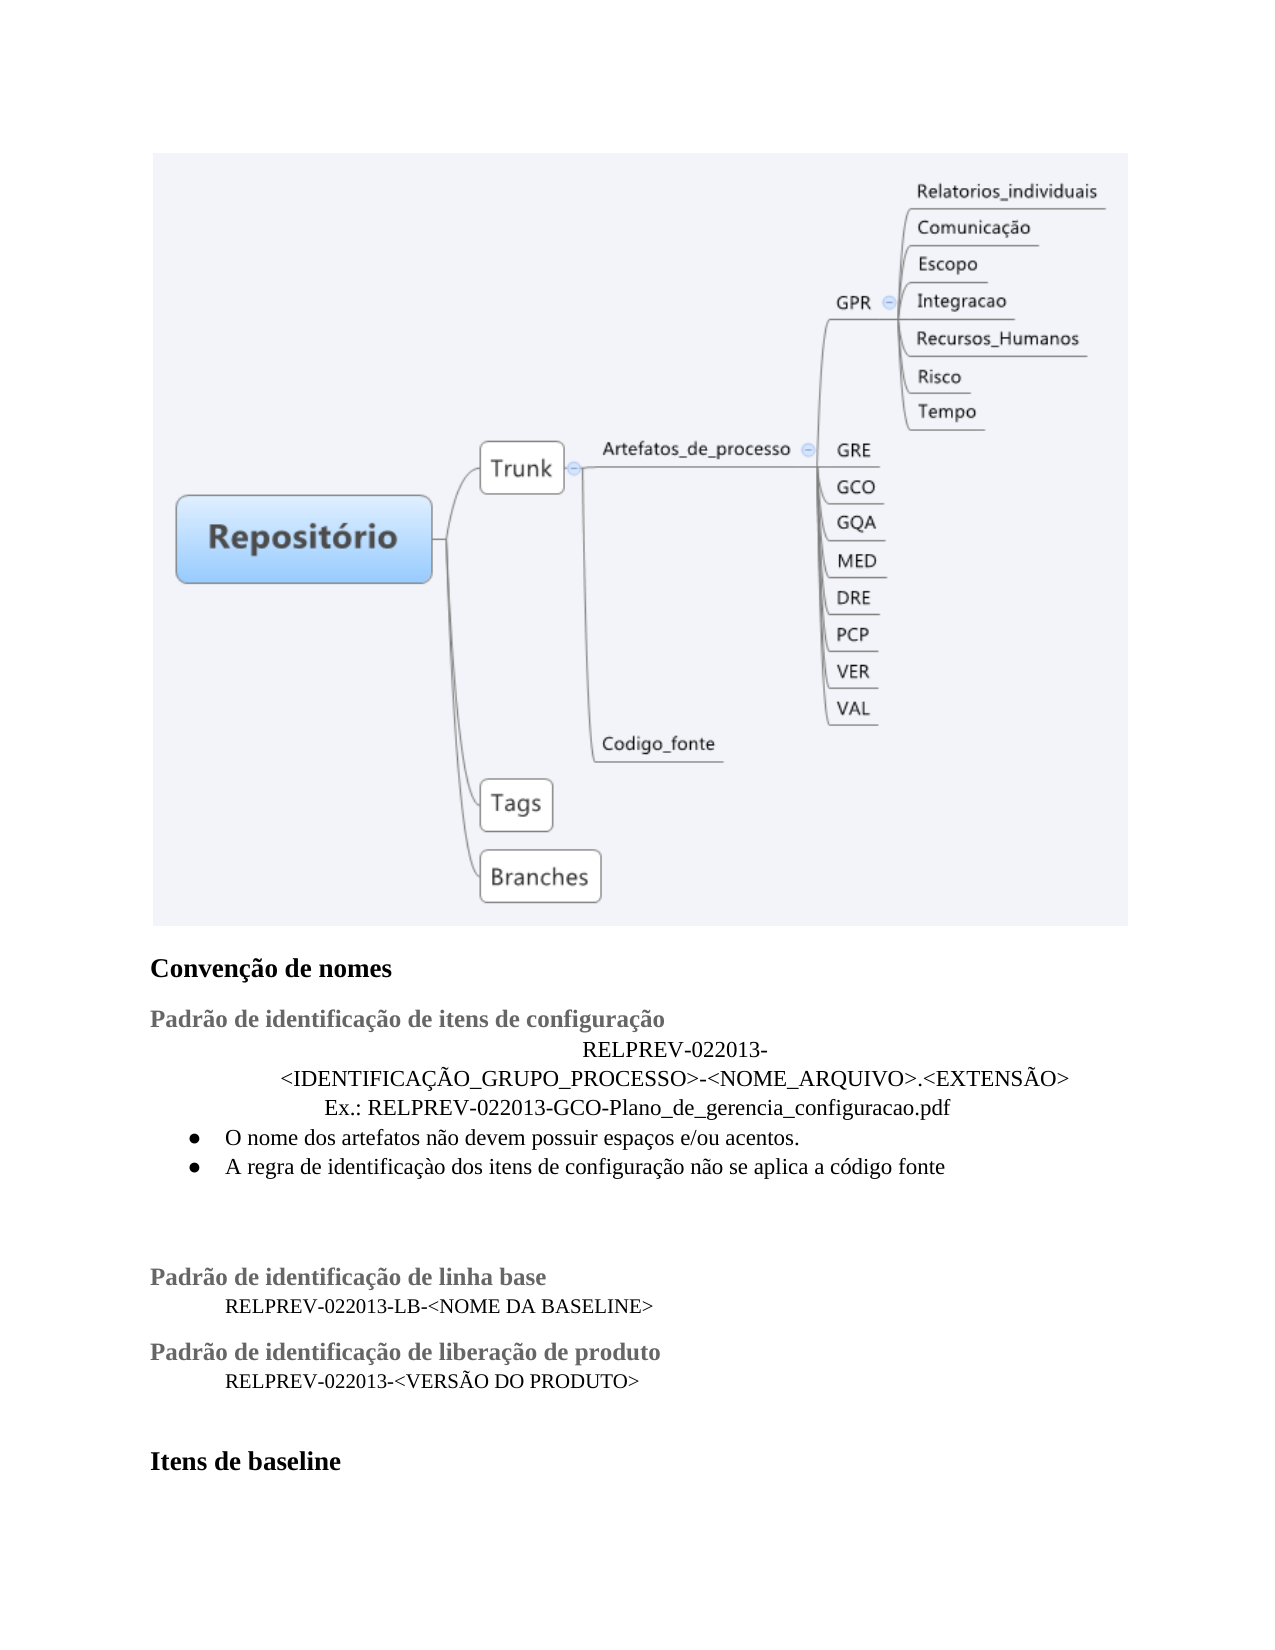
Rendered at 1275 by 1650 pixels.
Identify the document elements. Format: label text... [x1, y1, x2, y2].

text RELPREV-022013-LB-<NOME DA BASELINE> [225, 1295, 1125, 1318]
subtitle Padrão de identificação de linha base [150, 1263, 1125, 1291]
subtitle Padrão de identificação de liberação de produto [150, 1338, 1125, 1366]
picture [153, 153, 1129, 926]
text RELPREV-022013-<VERSÃO DO PRODUTO> [225, 1370, 1125, 1393]
subtitle Itens de baseline [150, 1447, 1125, 1477]
list A regra de identificaçào dos itens de configuração não se aplica a código fonte [187, 1154, 1125, 1179]
subtitle Convenção de nomes [150, 954, 1125, 984]
subtitle Padrão de identificação de itens de configuração [150, 1005, 1125, 1033]
list O nome dos artefatos não devem possuir espaços e/ou acentos. [187, 1124, 1125, 1150]
text Ex.: RELPREV-022013-GCO-Plano_de_gerencia_configuracao.pdf [150, 1095, 1125, 1120]
text RELPREV-022013- [225, 1037, 1125, 1062]
text <IDENTIFICAÇÃO_GRUPO_PROCESSO>-<NOME_ARQUIVO>.<EXTENSÃO> [225, 1066, 1125, 1091]
